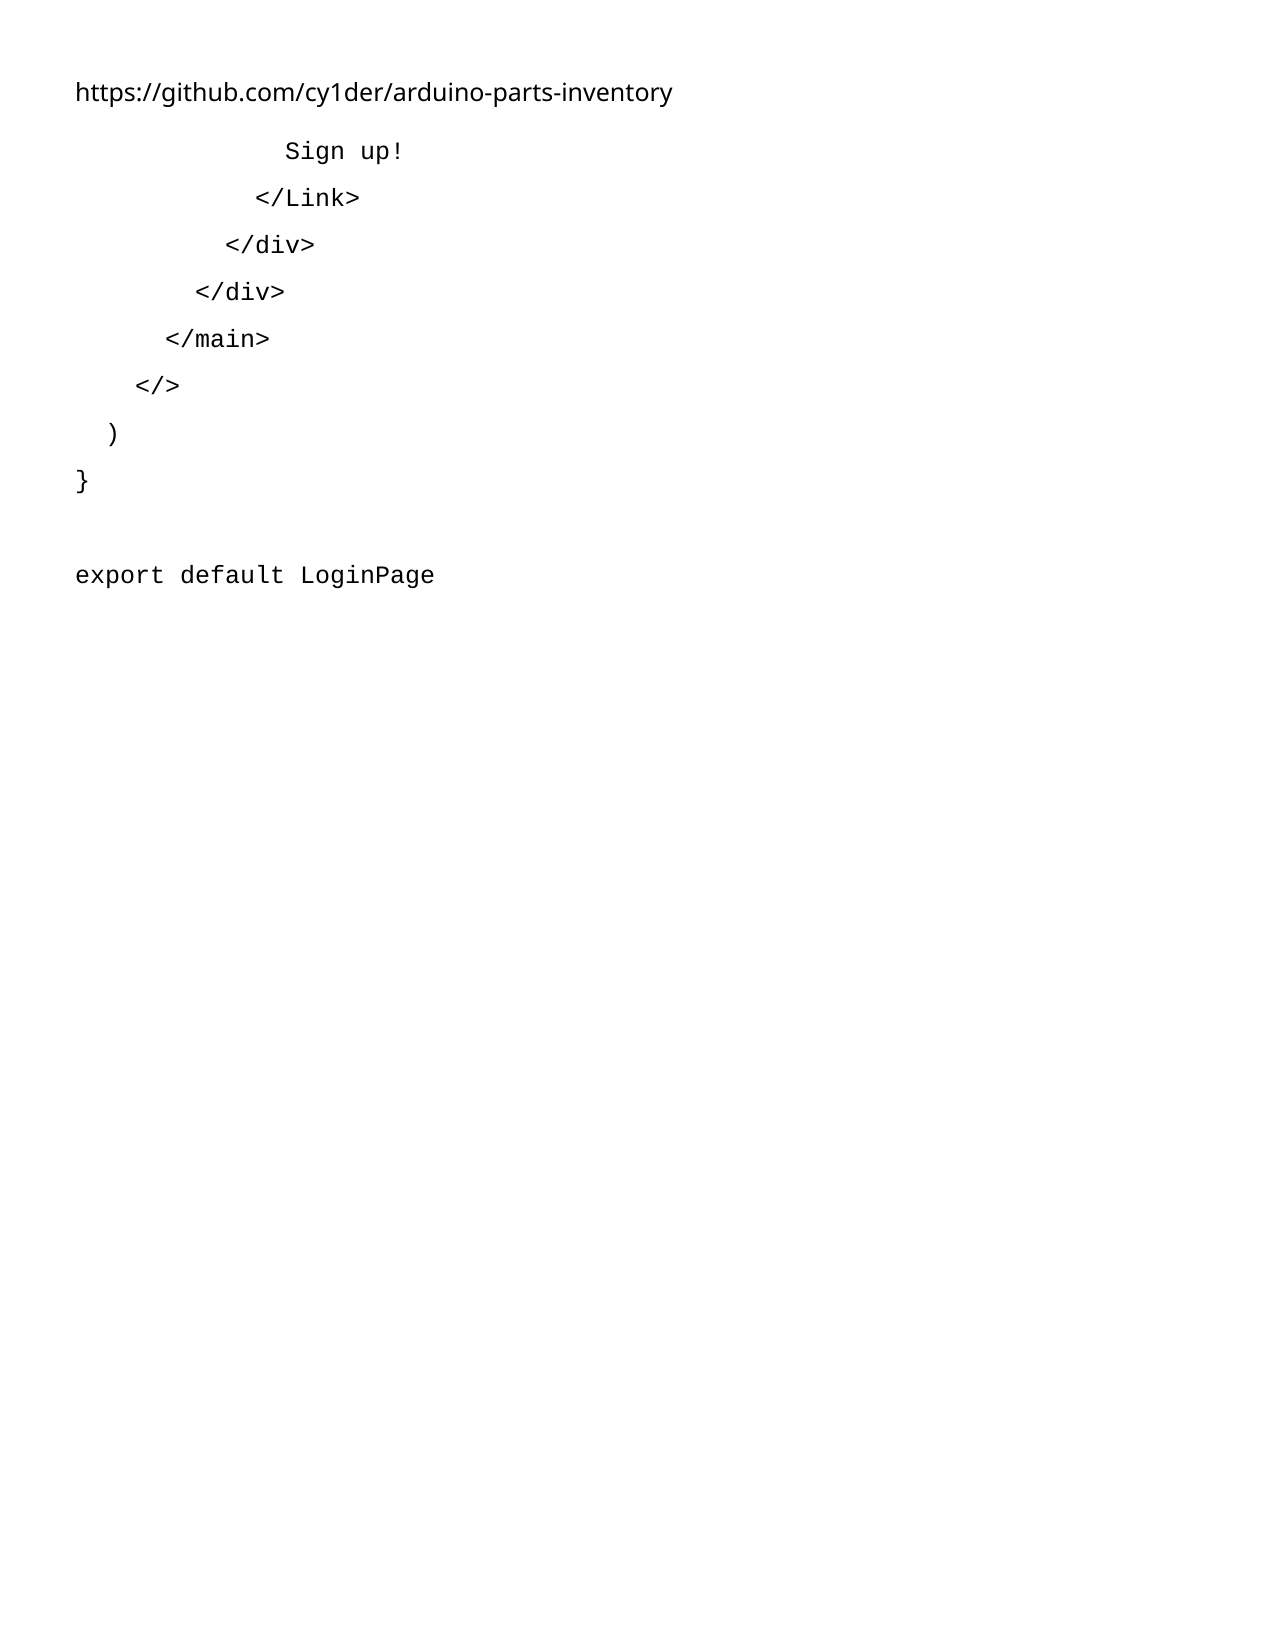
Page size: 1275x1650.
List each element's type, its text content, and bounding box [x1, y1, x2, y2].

text </> [75, 374, 1200, 402]
text ) [75, 421, 1200, 449]
text </Link> [75, 186, 1200, 214]
text export default LoginPage [75, 562, 1200, 591]
text </div> [75, 233, 1200, 261]
text </div> [75, 280, 1200, 308]
text Sign up! [75, 138, 1200, 167]
text </main> [75, 327, 1200, 355]
text } [75, 468, 1200, 496]
